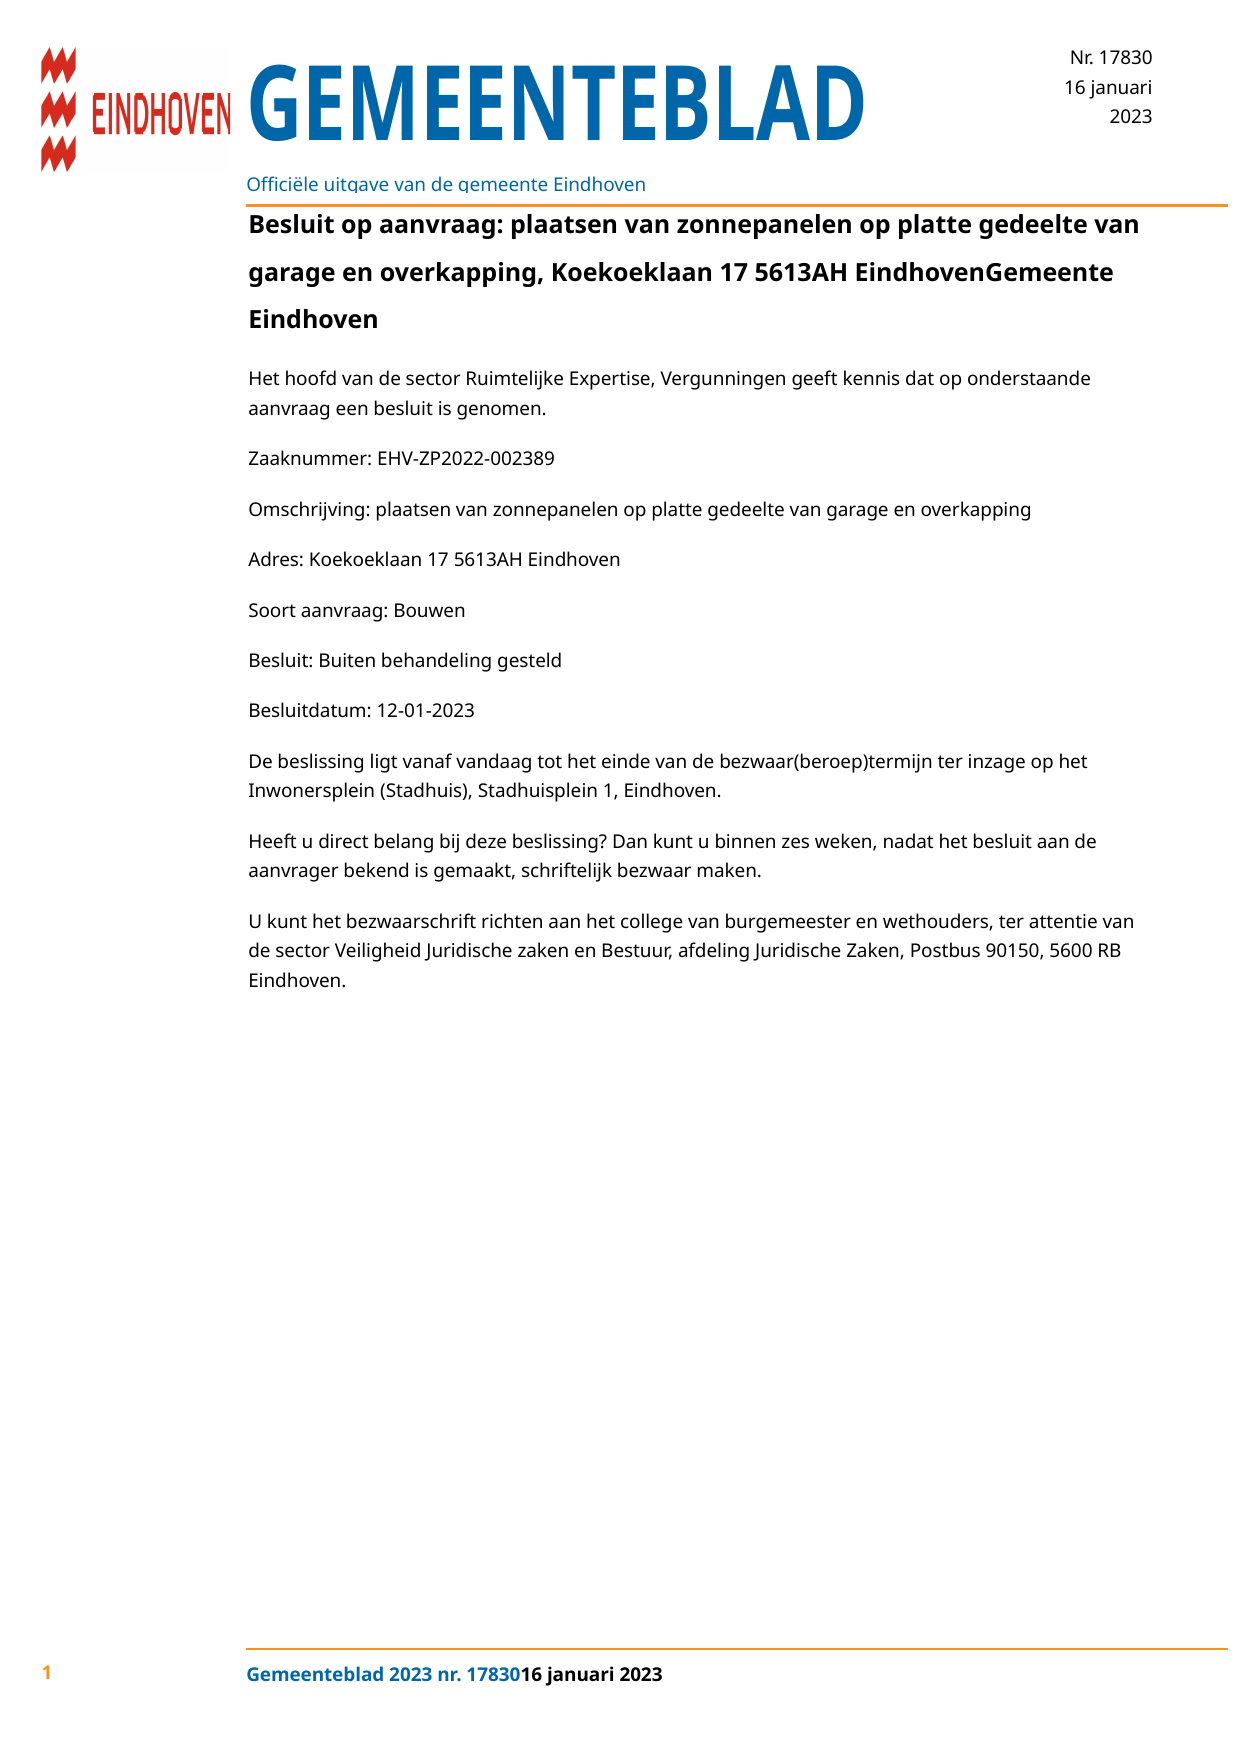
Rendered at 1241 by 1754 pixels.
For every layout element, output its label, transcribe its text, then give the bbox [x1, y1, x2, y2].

picture [41, 47, 231, 172]
text De beslissing ligt vanaf vandaag tot het einde van de bezwaar(beroep)termijn ter inzage op het Inwonersplein (Stadhuis), Stadhuisplein 1, Eindhoven. [248, 748, 1152, 803]
text Omschrijving: plaatsen van zonnepanelen op platte gedeelte van garage en overkapping [248, 496, 1152, 522]
text Zaaknummer: EHV-ZP2022-002389 [248, 446, 1152, 471]
text Heeft u direct belang bij deze beslissing? Dan kunt u binnen zes weken, nadat het besluit aan de aanvrager bekend is gemaakt, schriftelijk bezwaar maken. [248, 828, 1152, 883]
text Soort aanvraag: Bouwen [248, 597, 1152, 622]
text Besluit op aanvraag: plaatsen van zonnepanelen op platte gedeelte van garage en overkapping, Koekoeklaan 17 5613AH EindhovenGemeente Eindhoven [248, 207, 1152, 336]
text U kunt het bezwaarschrift richten aan het college van burgemeester en wethouders, ter attentie van de sector Veiligheid Juridische zaken en Bestuur, afdeling Juridische Zaken, Postbus 90150, 5600 RB Eindhoven. [248, 908, 1152, 993]
text Besluitdatum: 12-01-2023 [248, 698, 1152, 723]
text Besluit: Buiten behandeling gesteld [248, 647, 1152, 673]
text Het hoofd van de sector Ruimtelijke Expertise, Vergunningen geeft kennis dat op onderstaande aanvraag een besluit is genomen. [248, 366, 1152, 421]
text Adres: Koekoeklaan 17 5613AH Eindhoven [248, 546, 1152, 572]
